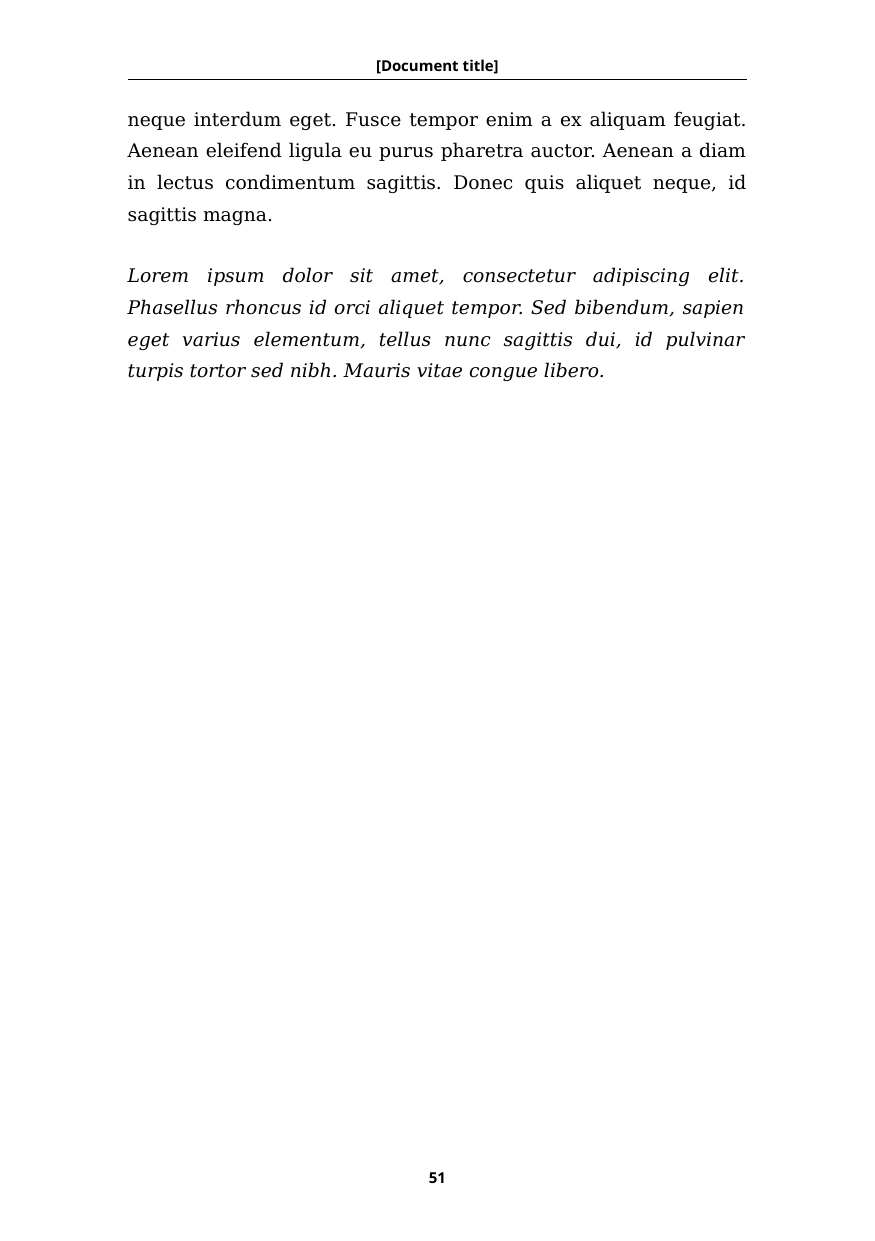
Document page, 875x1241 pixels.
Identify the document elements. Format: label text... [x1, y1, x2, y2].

text neque interdum eget. Fusce tempor enim a ex aliquam feugiat. Aenean eleifend ligula eu purus pharetra auctor. Aenean a diam in lectus condimentum sagittis. Donec quis aliquet neque, id sagittis magna. [127, 109, 747, 226]
text Lorem ipsum dolor sit amet, consectetur adipiscing elit. Phasellus rhoncus id orci aliquet tempor. Sed bibendum, sapien eget varius elementum, tellus nunc sagittis dui, id pulvinar turpis tortor sed nibh. Mauris vitae congue libero. [127, 265, 747, 382]
